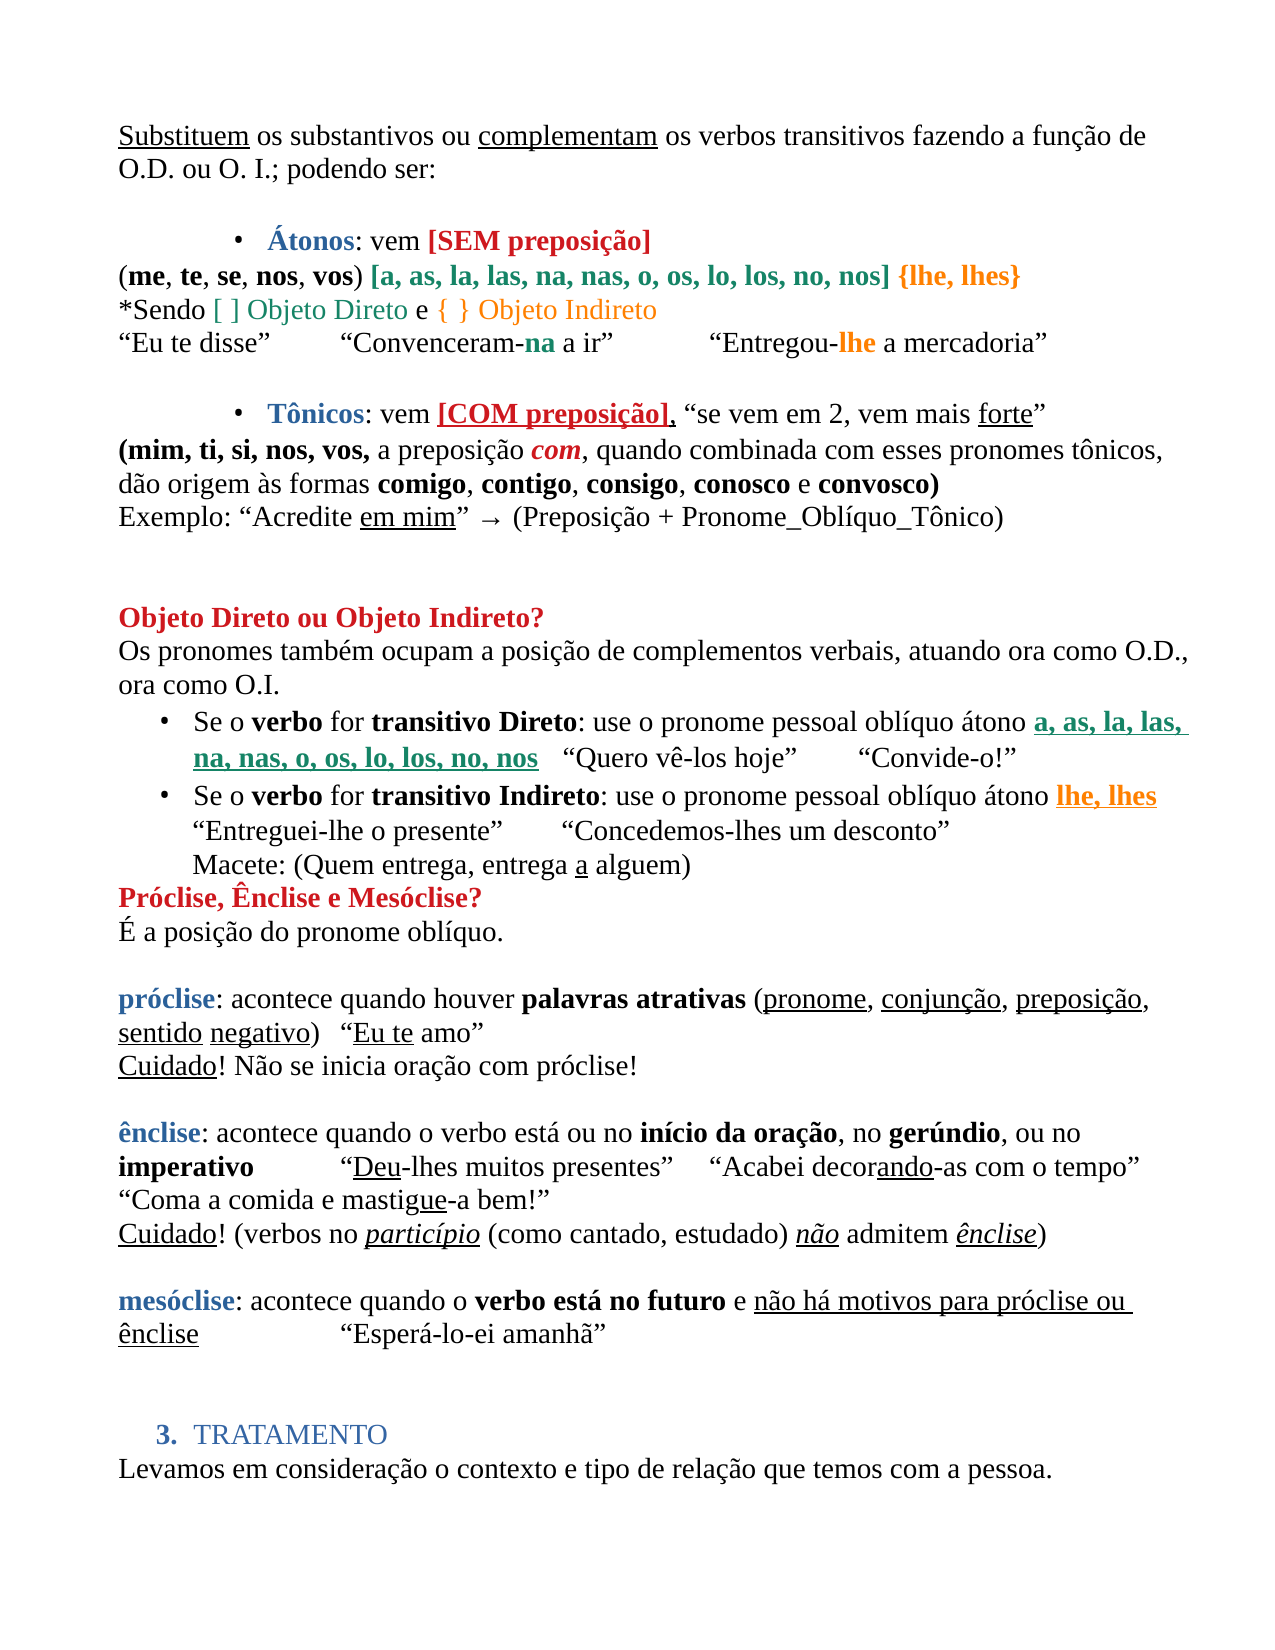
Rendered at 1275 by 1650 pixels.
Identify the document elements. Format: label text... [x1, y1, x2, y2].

list Se o verbo for transitivo Direto: use o pronome pessoal oblíquo átono a, as, la, las, na, nas, o, os, lo, los, no, nos “Quero vê-los hoje” “Convide-o!” [156, 701, 1193, 774]
text Cuidado! (verbos no particípio (como cantado, estudado) não admitem ênclise) [118, 1216, 1193, 1249]
text próclise: acontece quando houver palavras atrativas (pronome, conjunção, preposição, sentido negativo) “Eu te amo” [118, 981, 1193, 1048]
text “Eu te disse” “Convenceram-na a ir” “Entregou-lhe a mercadoria” [118, 326, 1193, 359]
text Os pronomes também ocupam a posição de complementos verbais, atuando ora como O.D., ora como O.I. [118, 633, 1193, 701]
text (me, te, se, nos, vos) [a, as, la, las, na, nas, o, os, lo, los, no, nos] {lhe, lhes} [118, 258, 1193, 292]
text Substituem os substantivos ou complementam os verbos transitivos fazendo a função de O.D. ou O. I.; podendo ser: [118, 118, 1193, 219]
text Cuidado! Não se inicia oração com próclise! [118, 1048, 1193, 1082]
text mesóclise: acontece quando o verbo está no futuro e não há motivos para próclise ou ênclise “Esperá-lo-ei amanhã” [118, 1283, 1193, 1350]
text Exemplo: “Acredite em mim” → (Preposição + Pronome_Oblíquo_Tônico) [118, 499, 1193, 533]
list Átonos: vem [SEM preposição] [229, 219, 1193, 258]
text (mim, ti, si, nos, vos, a preposição com, quando combinada com esses pronomes tônicos, dão origem às formas comigo, contigo, consigo, conosco e convosco) [118, 432, 1193, 499]
text *Sendo [ ] Objeto Direto e { } Objeto Indireto [118, 292, 1193, 326]
text Macete: (Quem entrega, entrega a alguem) [118, 847, 1193, 881]
text “Coma a comida e mastigue-a bem!” [118, 1182, 1193, 1216]
text É a posição do pronome oblíquo. [118, 914, 1193, 948]
text Levamos em consideração o contexto e tipo de relação que temos com a pessoa. [118, 1451, 1193, 1484]
text “Entreguei-lhe o presente” “Concedemos-lhes um desconto” [118, 813, 1193, 847]
text Próclise, Ênclise e Mesóclise? [118, 881, 1193, 914]
list Tônicos: vem [COM preposição], “se vem em 2, vem mais forte” [229, 393, 1193, 432]
text Objeto Direto ou Objeto Indireto? [118, 600, 1193, 633]
list TRATAMENTO [156, 1417, 1193, 1451]
text ênclise: acontece quando o verbo está ou no início da oração, no gerúndio, ou no imperativo “Deu-lhes muitos presentes” “Acabei decorando-as com o tempo” [118, 1115, 1193, 1182]
list Se o verbo for transitivo Indireto: use o pronome pessoal oblíquo átono lhe, lhes [156, 774, 1193, 813]
